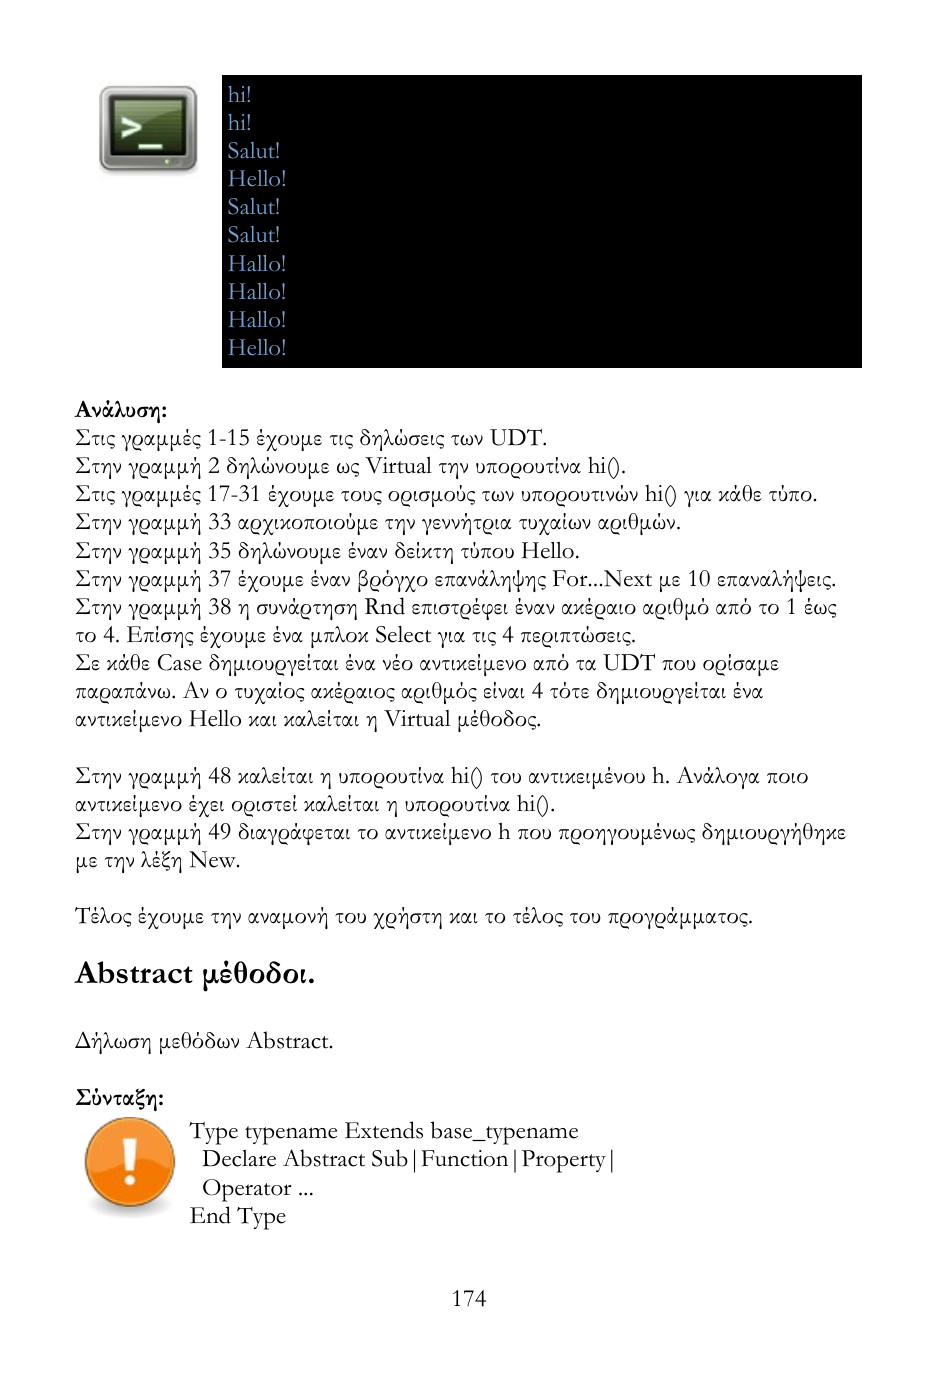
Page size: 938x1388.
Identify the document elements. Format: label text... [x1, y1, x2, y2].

text Στην γραμμή 37 έχουμε έναν βρόγχο επανάληψης For...Next με 10 επαναλήψεις. [75, 564, 862, 593]
text Στις γραμμές 1-15 έχουμε τις δηλώσεις των UDT. [75, 424, 862, 452]
text Δήλωση μεθόδων Abstract. [75, 1027, 862, 1055]
text Στην γραμμή 48 καλείται η υπορουτίνα hi() του αντικειμένου h. Ανάλογα ποιο αντικείμενο έχει οριστεί καλείται η υπορουτίνα hi(). [75, 761, 862, 818]
picture [79, 1117, 180, 1218]
text Στην γραμμή 38 η συνάρτηση Rnd επιστρέφει έναν ακέραιο αριθμό από το 1 έως το 4. Επίσης έχουμε ένα μπλοκ Select για τις 4 περιπτώσεις. [75, 593, 862, 649]
subtitle Abstract μέθοδοι. [75, 955, 862, 993]
text Στην γραμμή 35 δηλώνουμε έναν δείκτη τύπου Hello. [75, 536, 862, 564]
table_header [75, 1111, 183, 1251]
text Σε κάθε Case δημιουργείται ένα νέο αντικείμενο από τα UDT που ορίσαμε παραπάνω. Αν ο τυχαίος ακέραιος αριθμός είναι 4 τότε δημιουργείται ένα αντικείμενο Hello και καλείται η Virtual μέθοδος. [75, 649, 862, 733]
text Στις γραμμές 17-31 έχουμε τους ορισμούς των υπορουτινών hi() για κάθε τύπο. [75, 480, 862, 508]
table_header hi! hi! Salut! Hello! Salut! Salut! Hallo! Hallo! Hallo! Hello! [222, 75, 862, 368]
table_header [75, 75, 222, 368]
text Τέλος έχουμε την αναμονή του χρήστη και το τέλος του προγράμματος. [75, 902, 862, 930]
picture [98, 80, 199, 181]
text Ανάλυση: [75, 396, 862, 424]
text Στην γραμμή 33 αρχικοποιούμε την γεννήτρια τυχαίων αριθμών. [75, 508, 862, 536]
text Στην γραμμή 2 δηλώνουμε ως Virtual την υπορουτίνα hi(). [75, 452, 862, 480]
text Στην γραμμή 49 διαγράφεται το αντικείμενο h που προηγουμένως δημιουργήθηκε με την λέξη New. [75, 818, 862, 874]
table_header Type typename Extends base_typename Declare Abstract Sub|Function|Property| Operator ... End Type [184, 1111, 863, 1251]
text Σύνταξη: [75, 1083, 862, 1111]
